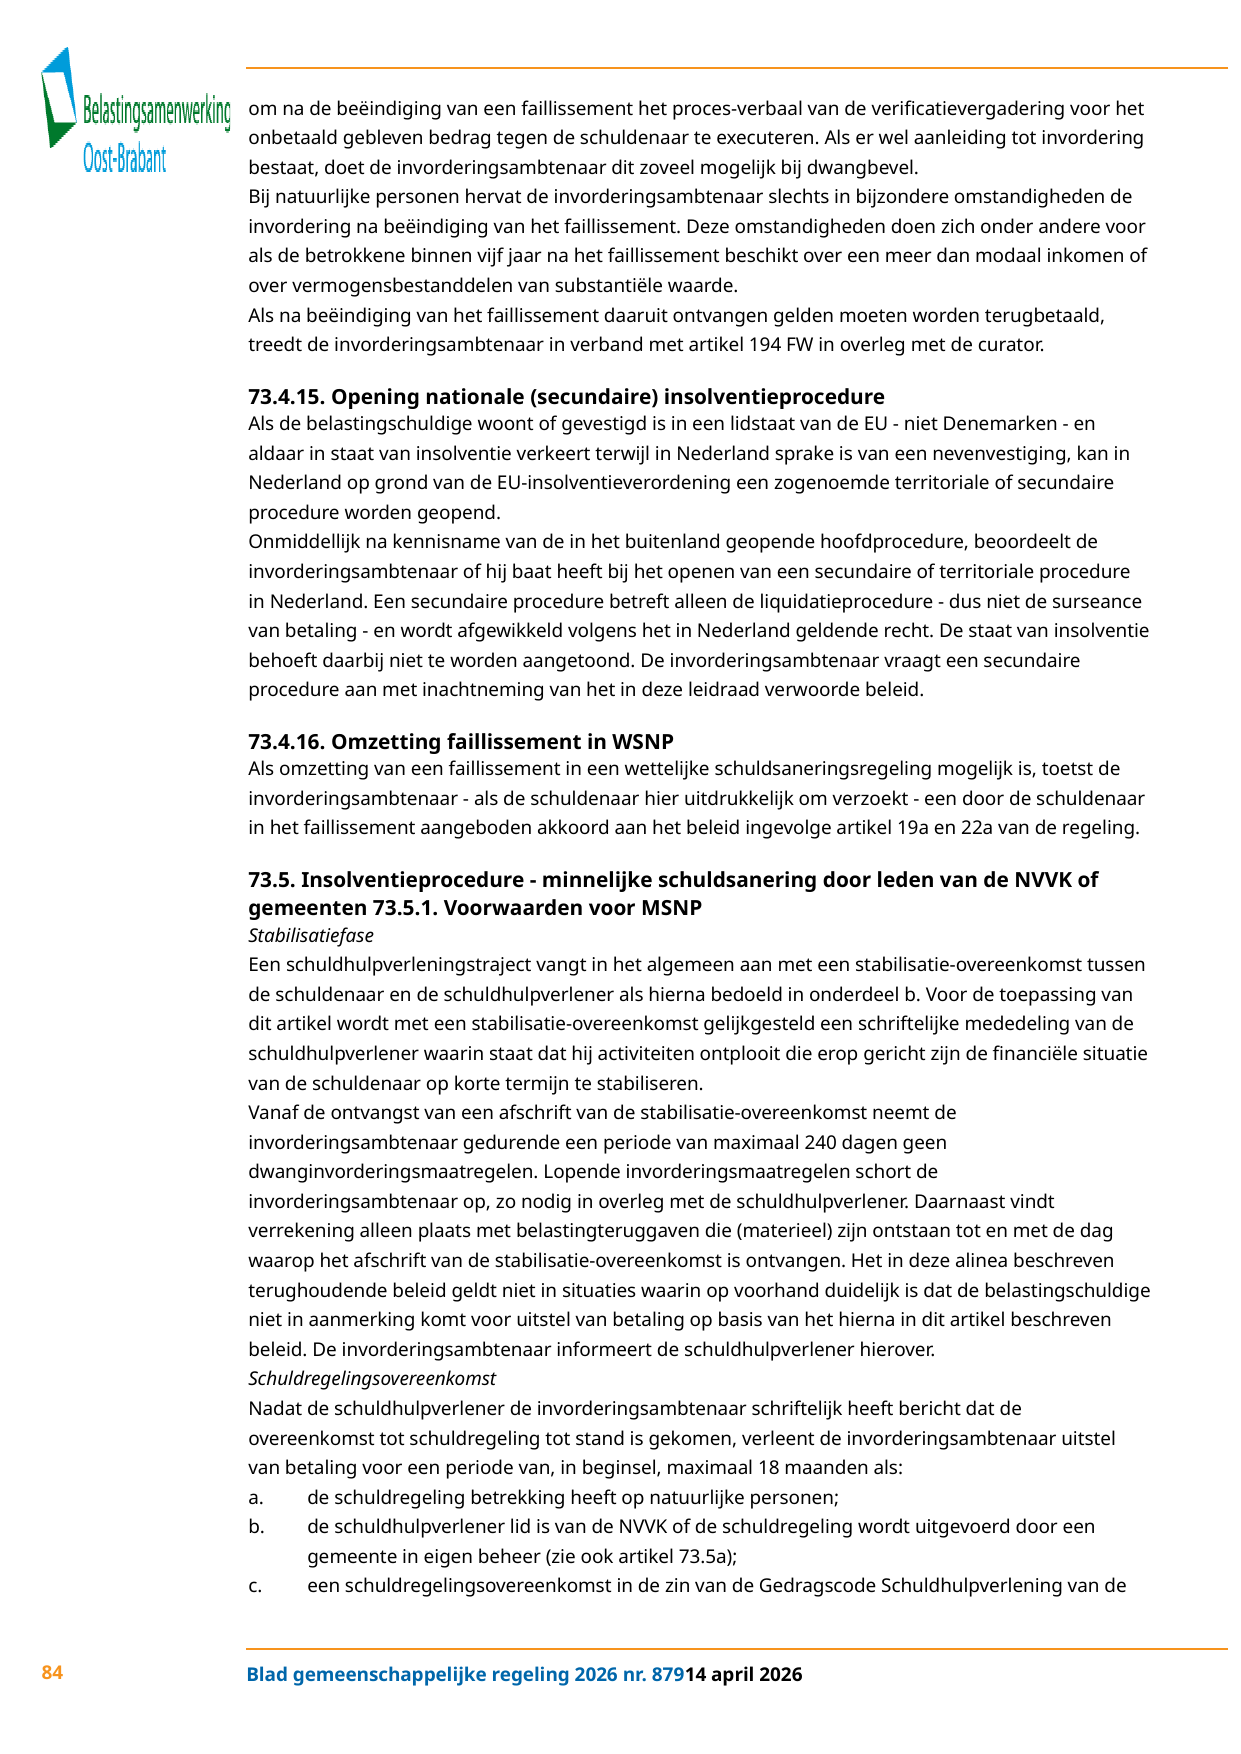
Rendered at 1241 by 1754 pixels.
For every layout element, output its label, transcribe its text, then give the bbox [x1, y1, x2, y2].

text Een schuldhulpverleningstraject vangt in het algemeen aan met een stabilisatie-overeenkomst tussen de schuldenaar en de schuldhulpverlener als hierna bedoeld in onderdeel b. Voor de toepassing van dit artikel wordt met een stabilisatie-overeenkomst gelijkgesteld een schriftelijke mededeling van de schuldhulpverlener waarin staat dat hij activiteiten ontplooit die erop gericht zijn de financiële situatie van de schuldenaar op korte termijn te stabiliseren. [248, 951, 1152, 1096]
text Vanaf de ontvangst van een afschrift van de stabilisatie-overeenkomst neemt de invorderingsambtenaar gedurende een periode van maximaal 240 dagen geen dwanginvorderingsmaatregelen. Lopende invorderingsmaatregelen schort de invorderingsambtenaar op, zo nodig in overleg met de schuldhulpverlener. Daarnaast vindt verrekening alleen plaats met belastingteruggaven die (materieel) zijn ontstaan tot en met de dag waarop het afschrift van de stabilisatie-overeenkomst is ontvangen. Het in deze alinea beschreven terughoudende beleid geldt niet in situaties waarin op voorhand duidelijk is dat de belastingschuldige niet in aanmerking komt voor uitstel van betaling op basis van het hierna in dit artikel beschreven beleid. De invorderingsambtenaar informeert de schuldhulpverlener hierover. [248, 1099, 1152, 1362]
picture [86, 146, 91, 169]
picture [129, 155, 134, 172]
list de schuldhulpverlener lid is van de NVVK of de schuldregeling wordt uitgevoerd door een gemeente in eigen beheer (zie ook artikel 73.5a); [248, 1513, 1152, 1569]
text Stabilisatiefase [248, 922, 1152, 948]
text Bij natuurlijke personen hervat de invorderingsambtenaar slechts in bijzondere omstandigheden de invordering na beëindiging van het faillissement. Deze omstandigheden doen zich onder andere voor als de betrokkene binnen vijf jaar na het faillissement beschikt over een meer dan modaal inkomen of over vermogensbestanddelen van substantiële waarde. [248, 183, 1152, 298]
text Nadat de schuldhulpverlener de invorderingsambtenaar schriftelijk heeft bericht dat de overeenkomst tot schuldregeling tot stand is gekomen, verleent de invorderingsambtenaar uitstel van betaling voor een periode van, in beginsel, maximaal 18 maanden als: [248, 1395, 1152, 1480]
list een schuldregelingsovereenkomst in de zin van de Gedragscode Schuldhulpverlening van de [248, 1573, 1152, 1598]
picture [100, 161, 105, 172]
text 73.4.16. Omzetting faillissement in WSNP [248, 727, 1152, 755]
text Schuldregelingsovereenkomst [248, 1366, 1152, 1391]
text 73.5. Insolventieprocedure - minnelijke schuldsanering door leden van de NVVK of gemeenten 73.5.1. Voorwaarden voor MSNP [248, 865, 1152, 922]
text Onmiddellijk na kennisname van de in het buitenland geopende hoofdprocedure, beoordeelt de invorderingsambtenaar of hij baat heeft bij het openen van een secundaire of territoriale procedure in Nederland. Een secundaire procedure betreft alleen de liquidatieprocedure - dus niet de surseance van betaling - en wordt afgewikkeld volgens het in Nederland geldende recht. De staat van insolventie behoeft daarbij niet te worden aangetoond. De invorderingsambtenaar vraagt een secundaire procedure aan met inachtneming van het in deze leidraad verwoorde beleid. [248, 529, 1152, 702]
picture [91, 163, 96, 172]
text Als de belastingschuldige woont of gevestigd is in een lidstaat van de EU - niet Denemarken - en aldaar in staat van insolventie verkeert terwijl in Nederland sprake is van een nevenvestiging, kan in Nederland op grond van de EU-insolventieverordening een zogenoemde territoriale of secundaire procedure worden geopend. [248, 410, 1152, 525]
text Als omzetting van een faillissement in een wettelijke schuldsaneringsregeling mogelijk is, toetst de invorderingsambtenaar - als de schuldenaar hier uitdrukkelijk om verzoekt - een door de schuldenaar in het faillissement aangeboden akkoord aan het beleid ingevolge artikel 19a en 22a van de regeling. [248, 755, 1152, 840]
text om na de beëindiging van een faillissement het proces-verbaal van de verificatievergadering voor het onbetaald gebleven bedrag tegen de schuldenaar te executeren. Als er wel aanleiding tot invordering bestaat, doet de invorderingsambtenaar dit zoveel mogelijk bij dwangbevel. [248, 95, 1152, 180]
text 73.4.15. Opening nationale (secundaire) insolventieprocedure [248, 382, 1152, 410]
text Als na beëindiging van het faillissement daaruit ontvangen gelden moeten worden terugbetaald, treedt de invorderingsambtenaar in verband met artikel 194 FW in overleg met de curator. [248, 302, 1152, 357]
picture [41, 47, 231, 172]
list de schuldregeling betrekking heeft op natuurlijke personen; [248, 1484, 1152, 1510]
